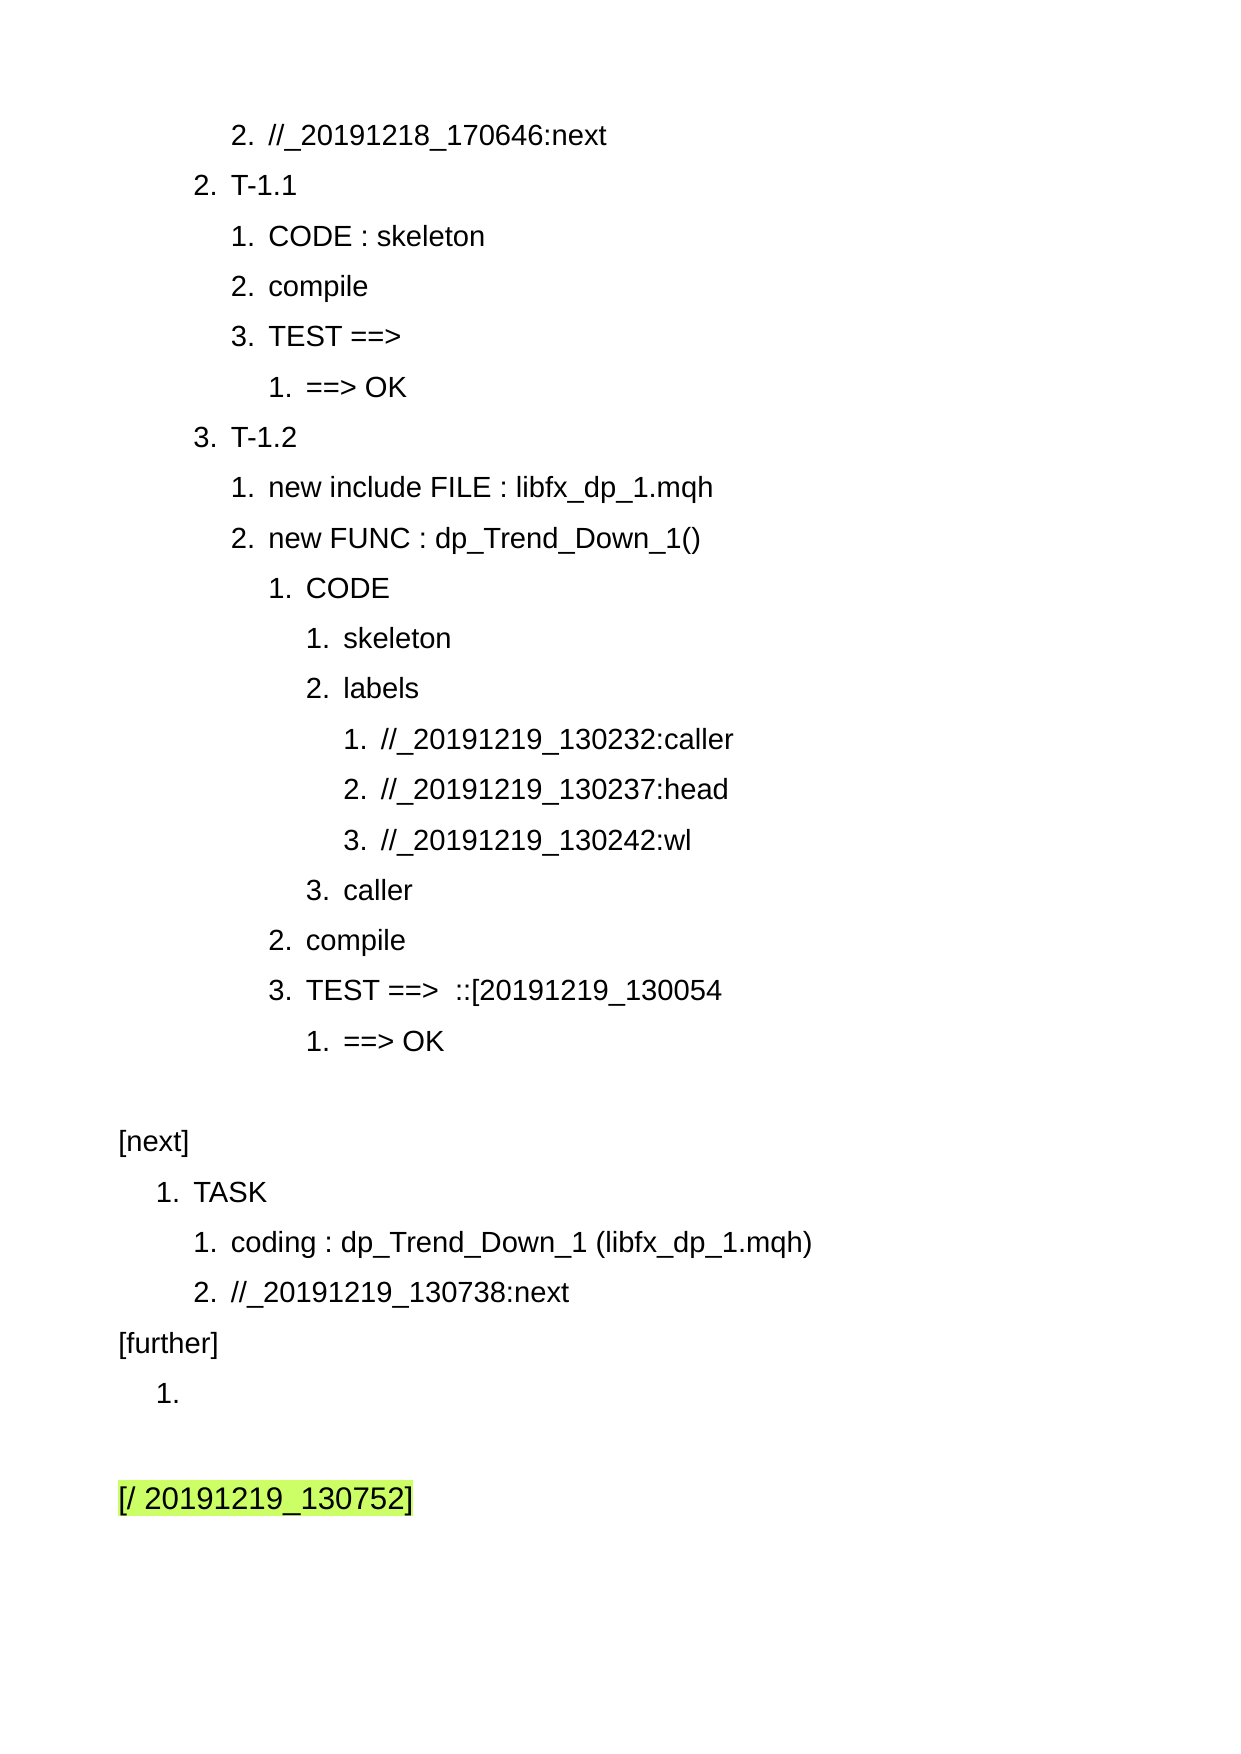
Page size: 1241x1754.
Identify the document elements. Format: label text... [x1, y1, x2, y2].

list //_20191218_170646:next [231, 118, 1122, 152]
text [further] [118, 1326, 1122, 1359]
list CODE : skeleton [231, 219, 1122, 252]
list skeleton [306, 621, 1122, 655]
list ==> OK [268, 370, 1122, 403]
list TASK [156, 1175, 1122, 1208]
list ==> OK [306, 1024, 1122, 1057]
list //_20191219_130232:caller [343, 722, 1122, 755]
text [/ 20191219_130752] [118, 1426, 1122, 1516]
list new include FILE : libfx_dp_1.mqh [231, 470, 1122, 504]
list new FUNC : dp_Trend_Down_1() [231, 521, 1122, 554]
list caller [306, 873, 1122, 906]
text [next] [118, 1124, 1122, 1158]
list T-1.2 [193, 420, 1122, 453]
list //_20191219_130738:next [193, 1275, 1122, 1309]
list //_20191219_130237:head [343, 772, 1122, 806]
list compile [268, 923, 1122, 957]
list labels [306, 672, 1122, 705]
list CODE [268, 571, 1122, 604]
list compile [231, 269, 1122, 303]
list //_20191219_130242:wl [343, 822, 1122, 856]
list coding : dp_Trend_Down_1 (libfx_dp_1.mqh) [193, 1225, 1122, 1258]
list T-1.1 [193, 168, 1122, 202]
list TEST ==> [231, 319, 1122, 353]
list TEST ==> ::[20191219_130054 [268, 973, 1122, 1007]
